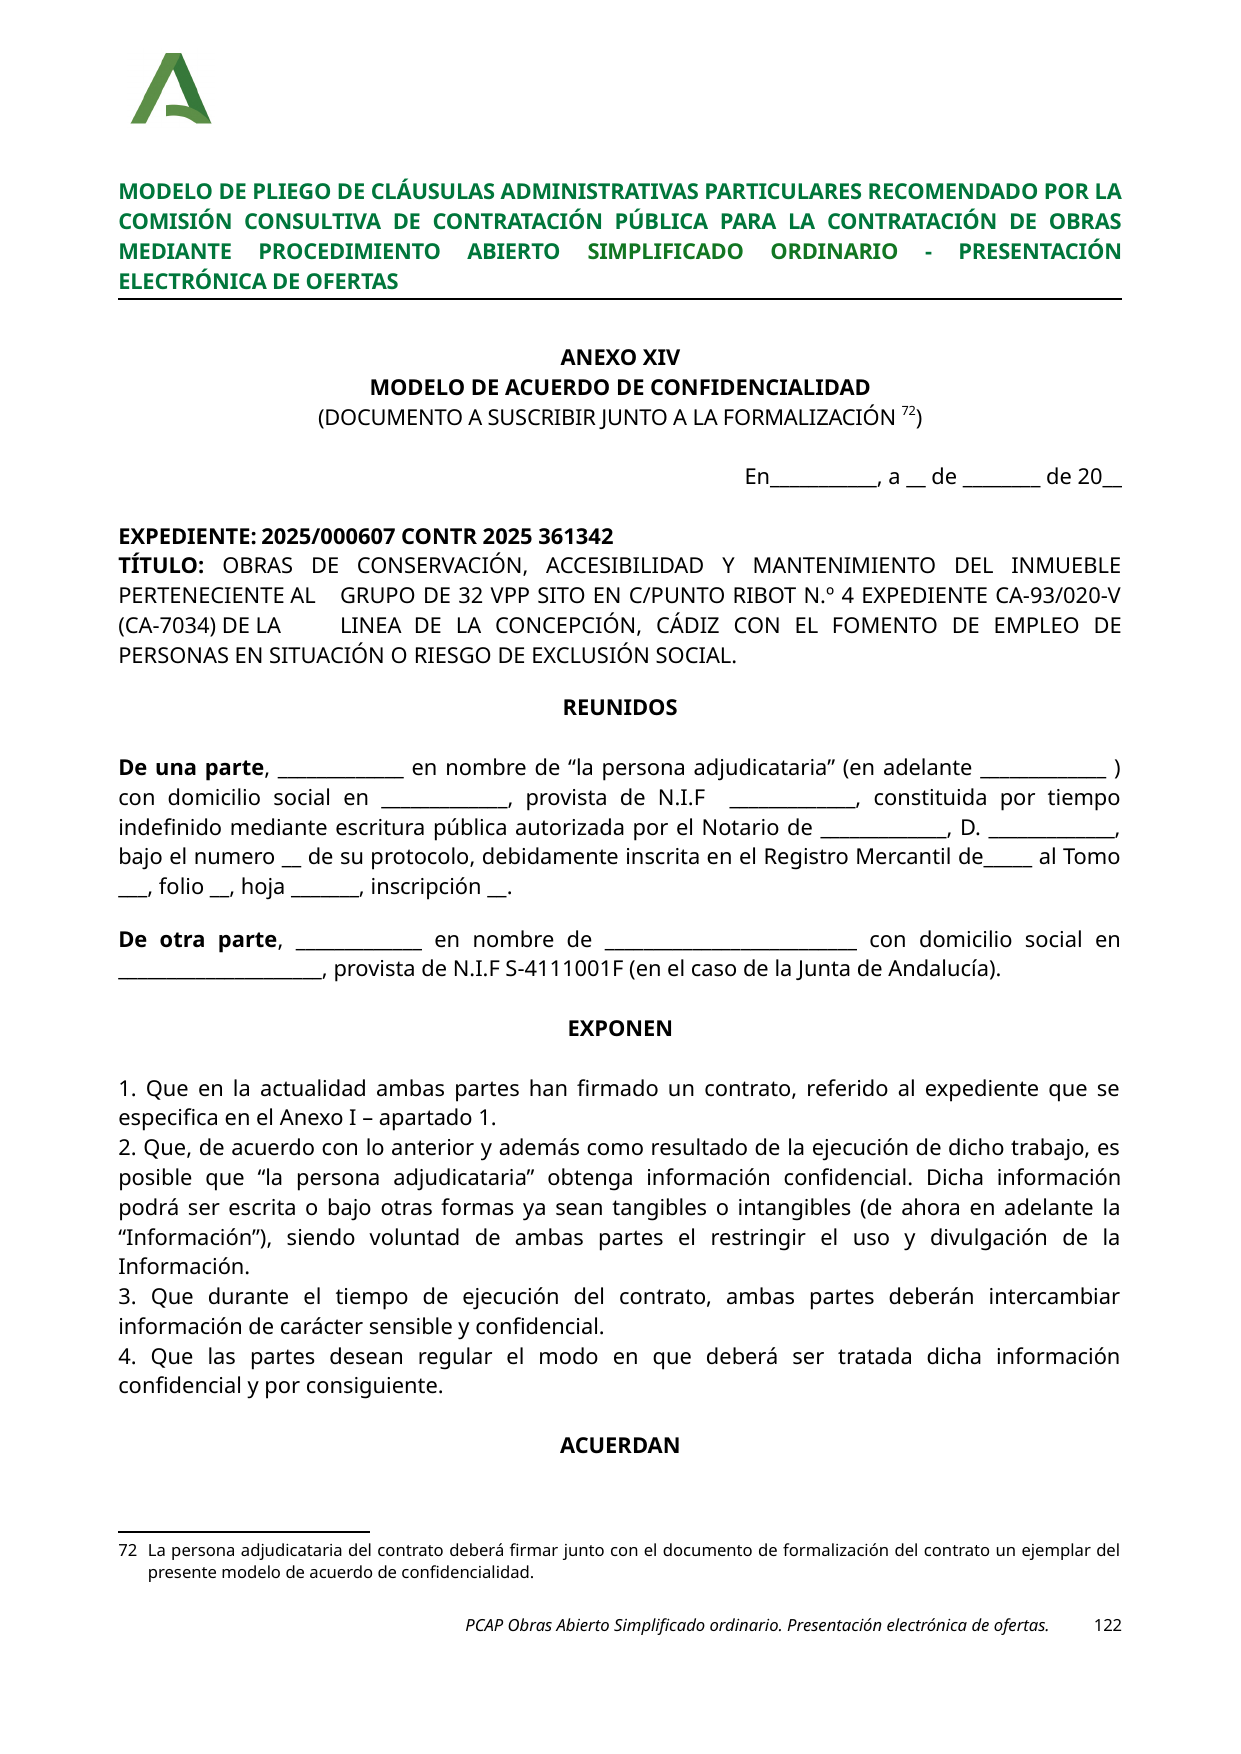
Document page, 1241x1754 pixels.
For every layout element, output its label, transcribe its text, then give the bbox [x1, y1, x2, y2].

text (DOCUMENTO A SUSCRIBIR JUNTO A LA FORMALIZACIÓN ) [118, 402, 1122, 431]
text 1. Que en la actualidad ambas partes han firmado un contrato, referido al expediente que se especifica en el Anexo I – apartado 1. [118, 1073, 1122, 1132]
text La persona adjudicataria del contrato deberá firmar junto con el documento de formalización del contrato un ejemplar del presente modelo de acuerdo de confidencialidad. [118, 1538, 1122, 1584]
text ACUERDAN [118, 1430, 1122, 1460]
text REUNIDOS [118, 692, 1122, 722]
text TÍTULO: OBRAS DE CONSERVACIÓN, ACCESIBILIDAD Y MANTENIMIENTO DEL INMUEBLE PERTENECIENTE AL GRUPO DE 32 VPP SITO EN C/PUNTO RIBOT N.º 4 EXPEDIENTE CA-93/020-V (CA-7034) DE LA LINEA DE LA CONCEPCIÓN, CÁDIZ CON EL FOMENTO DE EMPLEO DE PERSONAS EN SITUACIÓN O RIESGO DE EXCLUSIÓN SOCIAL. [118, 551, 1122, 670]
text EXPEDIENTE: 2025/000607 CONTR 2025 361342 [118, 521, 1122, 551]
text MODELO DE PLIEGO DE CLÁUSULAS ADMINISTRATIVAS PARTICULARES RECOMENDADO POR LA COMISIÓN CONSULTIVA DE CONTRATACIÓN PÚBLICA PARA LA CONTRATACIÓN DE OBRAS MEDIANTE PROCEDIMIENTO ABIERTO SIMPLIFICADO ORDINARIO - PRESENTACIÓN ELECTRÓNICA DE OFERTAS [118, 176, 1122, 298]
text 4. Que las partes desean regular el modo en que deberá ser tratada dicha información confidencial y por consiguiente. [118, 1341, 1122, 1400]
text ANEXO XIV [118, 342, 1122, 372]
text De otra parte, _____________ en nombre de __________________________ con domicilio social en _____________________, provista de N.I.F S-4111001F (en el caso de la Junta de Andalucía). [118, 924, 1122, 983]
text En___________, a __ de ________ de 20__ [118, 461, 1122, 491]
text 2. Que, de acuerdo con lo anterior y además como resultado de la ejecución de dicho trabajo, es posible que “la persona adjudicataria” obtenga información confidencial. Dicha información podrá ser escrita o bajo otras formas ya sean tangibles o intangibles (de ahora en adelante la “Información”), siendo voluntad de ambas partes el restringir el uso y divulgación de la Información. [118, 1132, 1122, 1281]
text 3. Que durante el tiempo de ejecución del contrato, ambas partes deberán intercambiar información de carácter sensible y confidencial. [118, 1281, 1122, 1341]
text De una parte, _____________ en nombre de “la persona adjudicataria” (en adelante _____________ ) con domicilio social en _____________, provista de N.I.F _____________, constituida por tiempo indefinido mediante escritura pública autorizada por el Notario de _____________, D. _____________, bajo el numero __ de su protocolo, debidamente inscrita en el Registro Mercantil de_____ al Tomo ___, folio __, hoja _______, inscripción __. [118, 752, 1122, 901]
text MODELO DE ACUERDO DE CONFIDENCIALIDAD [118, 372, 1122, 402]
picture [127, 48, 216, 128]
text EXPONEN [118, 1013, 1122, 1043]
